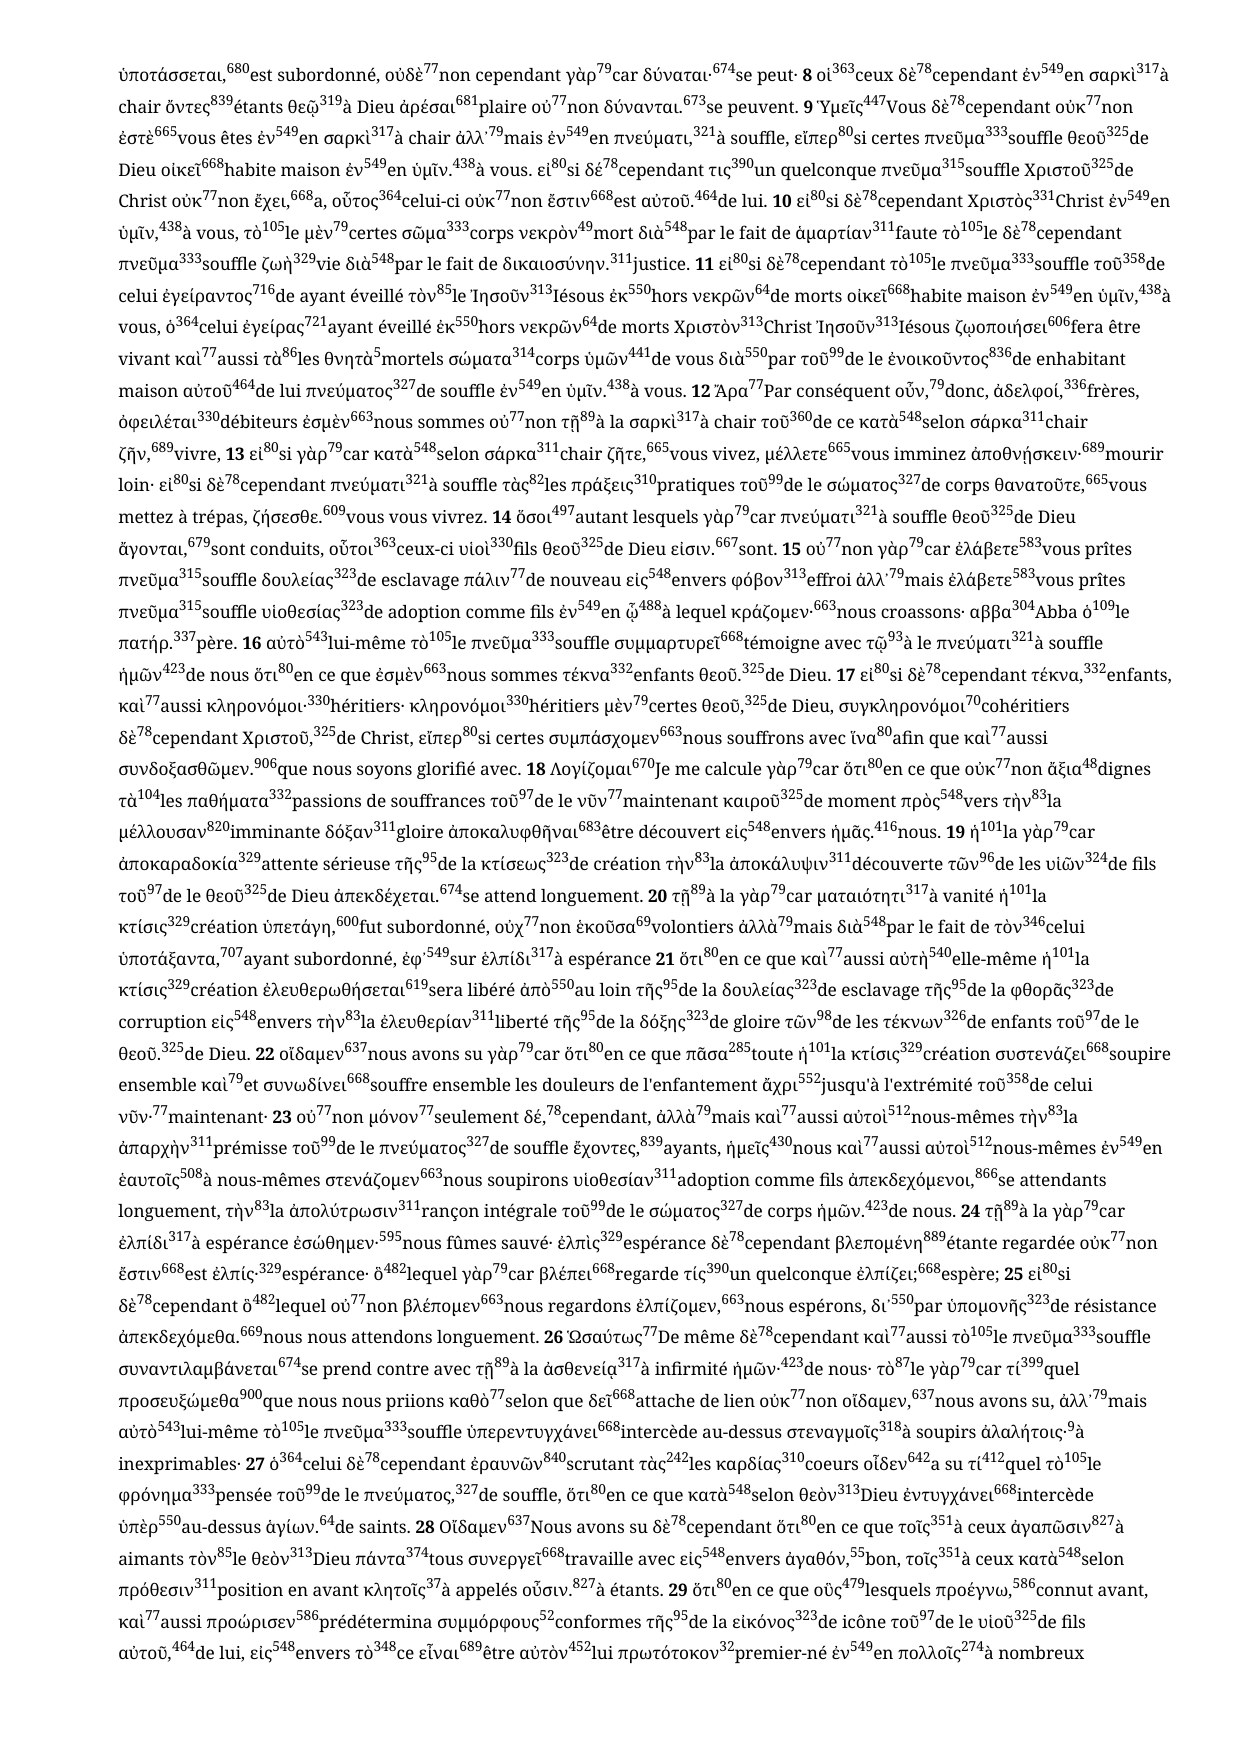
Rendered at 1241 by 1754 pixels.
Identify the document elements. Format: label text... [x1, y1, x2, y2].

text 1 Οὐδὲν289Aucun ἄρα77par conséquent νῦν77maintenant κατάκριμα333objet de condamnation τοῖς351à ceux ἐν549en Χριστῷ319à Christ Ἰησοῦ.319à Iésous. 2 ὁ103le γὰρ79car νόμος331loi τοῦ99de le πνεύματος327de souffle τῆς95de la ζωῆς323de vie ἐν549en Χριστῷ319à Christ Ἰησοῦ319à Iésous ἠλευθέρωσέν586libéra σε437toi ἀπὸ550au loin τοῦ97de le νόμου325de loi τῆς95de la ἁμαρτίας323de faute καὶ79et τοῦ97de le θανάτου.325de trépas. 3 Τὸ87Le γὰρ79car ἀδύνατον55impuissant τοῦ97de le νόμου325de loi ἐν549en ᾧ488à lequel ἠσθένει625était infirme διὰ550par τῆς95de la σαρκός,323de chair, ὁ103le θεὸς331Dieu τὸν85le ἑαυτοῦ537de lui-même υἱὸν313fils πέμψας721ayant mandé ἐν549en ὁμοιώματι321à similitude σαρκὸς323de chair ἁμαρτίας323de faute καὶ79et περὶ550autour ἁμαρτίας323de faute κατέκρινεν586condamna τὴν83la ἁμαρτίαν311faute ἐν549en τῇ89à la σαρκί,317à chair, 4 ἵνα80afin que τὸ105le δικαίωμα333acte de justification τοῦ97de le νόμου325de loi πληρωθῇ911que soit fait plénitude ἐν549en ἡμῖν419à nous τοῖς351à ceux μὴ79ne pas κατὰ548selon σάρκα311chair περιπατοῦσιν827à piétinants autour ἀλλὰ79mais κατὰ548selon πνεῦμα.315souffle. 5 οἱ363ceux γὰρ79car κατὰ548selon σάρκα311chair ὄντες839étants τὰ347ces τῆς95de la σαρκὸς323de chair φρονοῦσιν,667pensent, οἱ363ceux δὲ78cependant κατὰ548selon πνεῦμα315souffle τὰ347ces τοῦ99de le πνεύματος.327de souffle. 6 τὸ105le γὰρ79car φρόνημα333pensée τῆς95de la σαρκὸς323de chair θάνατος,331trépas, τὸ105le δὲ78cependant φρόνημα333pensée τοῦ99de le πνεύματος327de souffle ζωὴ329vie καὶ79et εἰρήνη·329paix· 7 διότι80parce que τὸ105le φρόνημα333pensée τῆς95de la σαρκὸς323de chair ἔχθρα329haine εἰς548envers θεόν,313Dieu, τῷ91à le γὰρ79car νόμῳ319à loi τοῦ97de le θεοῦ325de Dieu οὐχ77non ὑποτάσσεται,680est subordonné, οὐδὲ77non cependant γὰρ79car δύναται·674se peut· 8 οἱ363ceux δὲ78cependant ἐν549en σαρκὶ317à chair ὄντες839étants θεῷ319à Dieu ἀρέσαι681plaire οὐ77non δύνανται.673se peuvent. 9 Ὑμεῖς447Vous δὲ78cependant οὐκ77non ἐστὲ665vous êtes ἐν549en σαρκὶ317à chair ἀλλ᾽79mais ἐν549en πνεύματι,321à souffle, εἴπερ80si certes πνεῦμα333souffle θεοῦ325de Dieu οἰκεῖ668habite maison ἐν549en ὑμῖν.438à vous. εἰ80si δέ78cependant τις390un quelconque πνεῦμα315souffle Χριστοῦ325de Christ οὐκ77non ἔχει,668a, οὗτος364celui-ci οὐκ77non ἔστιν668est αὐτοῦ.464de lui. 10 εἰ80si δὲ78cependant Χριστὸς331Christ ἐν549en ὑμῖν,438à vous, τὸ105le μὲν79certes σῶμα333corps νεκρὸν49mort διὰ548par le fait de ἁμαρτίαν311faute τὸ105le δὲ78cependant πνεῦμα333souffle ζωὴ329vie διὰ548par le fait de δικαιοσύνην.311justice. 11 εἰ80si δὲ78cependant τὸ105le πνεῦμα333souffle τοῦ358de celui ἐγείραντος716de ayant éveillé τὸν85le Ἰησοῦν313Iésous ἐκ550hors νεκρῶν64de morts οἰκεῖ668habite maison ἐν549en ὑμῖν,438à vous, ὁ364celui ἐγείρας721ayant éveillé ἐκ550hors νεκρῶν64de morts Χριστὸν313Christ Ἰησοῦν313Iésous ζῳοποιήσει606fera être vivant καὶ77aussi τὰ86les θνητὰ5mortels σώματα314corps ὑμῶν441de vous διὰ550par τοῦ99de le ἐνοικοῦντος836de enhabitant maison αὐτοῦ464de lui πνεύματος327de souffle ἐν549en ὑμῖν.438à vous. 12 Ἄρα77Par conséquent οὖν,79donc, ἀδελφοί,336frères, ὀφειλέται330débiteurs ἐσμὲν663nous sommes οὐ77non τῇ89à la σαρκὶ317à chair τοῦ360de ce κατὰ548selon σάρκα311chair ζῆν,689vivre, 13 εἰ80si γὰρ79car κατὰ548selon σάρκα311chair ζῆτε,665vous vivez, μέλλετε665vous imminez ἀποθνῄσκειν·689mourir loin· εἰ80si δὲ78cependant πνεύματι321à souffle τὰς82les πράξεις310pratiques τοῦ99de le σώματος327de corps θανατοῦτε,665vous mettez à trépas, ζήσεσθε.609vous vous vivrez. 14 ὅσοι497autant lesquels γὰρ79car πνεύματι321à souffle θεοῦ325de Dieu ἄγονται,679sont conduits, οὗτοι363ceux-ci υἱοὶ330fils θεοῦ325de Dieu εἰσιν.667sont. 15 οὐ77non γὰρ79car ἐλάβετε583vous prîtes πνεῦμα315souffle δουλείας323de esclavage πάλιν77de nouveau εἰς548envers φόβον313effroi ἀλλ᾽79mais ἐλάβετε583vous prîtes πνεῦμα315souffle υἱοθεσίας323de adoption comme fils ἐν549en ᾧ488à lequel κράζομεν·663nous croassons· αββα304Abba ὁ109le πατήρ.337père. 16 αὐτὸ543lui-même τὸ105le πνεῦμα333souffle συμμαρτυρεῖ668témoigne avec τῷ93à le πνεύματι321à souffle ἡμῶν423de nous ὅτι80en ce que ἐσμὲν663nous sommes τέκνα332enfants θεοῦ.325de Dieu. 17 εἰ80si δὲ78cependant τέκνα,332enfants, καὶ77aussi κληρονόμοι·330héritiers· κληρονόμοι330héritiers μὲν79certes θεοῦ,325de Dieu, συγκληρονόμοι70cohéritiers δὲ78cependant Χριστοῦ,325de Christ, εἴπερ80si certes συμπάσχομεν663nous souffrons avec ἵνα80afin que καὶ77aussi συνδοξασθῶμεν.906que nous soyons glorifié avec. 18 Λογίζομαι670Je me calcule γὰρ79car ὅτι80en ce que οὐκ77non ἄξια48dignes τὰ104les παθήματα332passions de souffrances τοῦ97de le νῦν77maintenant καιροῦ325de moment πρὸς548vers τὴν83la μέλλουσαν820imminante δόξαν311gloire ἀποκαλυφθῆναι683être découvert εἰς548envers ἡμᾶς.416nous. 19 ἡ101la γὰρ79car ἀποκαραδοκία329attente sérieuse τῆς95de la κτίσεως323de création τὴν83la ἀποκάλυψιν311découverte τῶν96de les υἱῶν324de fils τοῦ97de le θεοῦ325de Dieu ἀπεκδέχεται.674se attend longuement. 20 τῇ89à la γὰρ79car ματαιότητι317à vanité ἡ101la κτίσις329création ὑπετάγη,600fut subordonné, οὐχ77non ἑκοῦσα69volontiers ἀλλὰ79mais διὰ548par le fait de τὸν346celui ὑποτάξαντα,707ayant subordonné, ἐφ᾽549sur ἑλπίδι317à espérance 21 ὅτι80en ce que καὶ77aussi αὐτὴ540elle-même ἡ101la κτίσις329création ἐλευθερωθήσεται619sera libéré ἀπὸ550au loin τῆς95de la δουλείας323de esclavage τῆς95de la φθορᾶς323de corruption εἰς548envers τὴν83la ἐλευθερίαν311liberté τῆς95de la δόξης323de gloire τῶν98de les τέκνων326de enfants τοῦ97de le θεοῦ.325de Dieu. 22 οἴδαμεν637nous avons su γὰρ79car ὅτι80en ce que πᾶσα285toute ἡ101la κτίσις329création συστενάζει668soupire ensemble καὶ79et συνωδίνει668souffre ensemble les douleurs de l'enfantement ἄχρι552jusqu'à l'extrémité τοῦ358de celui νῦν·77maintenant· 23 οὐ77non μόνον77seulement δέ,78cependant, ἀλλὰ79mais καὶ77aussi αὐτοὶ512nous-mêmes τὴν83la ἀπαρχὴν311prémisse τοῦ99de le πνεύματος327de souffle ἔχοντες,839ayants, ἡμεῖς430nous καὶ77aussi αὐτοὶ512nous-mêmes ἐν549en ἑαυτοῖς508à nous-mêmes στενάζομεν663nous soupirons υἱοθεσίαν311adoption comme fils ἀπεκδεχόμενοι,866se attendants longuement, τὴν83la ἀπολύτρωσιν311rançon intégrale τοῦ99de le σώματος327de corps ἡμῶν.423de nous. 24 τῇ89à la γὰρ79car ἐλπίδι317à espérance ἐσώθημεν·595nous fûmes sauvé· ἐλπὶς329espérance δὲ78cependant βλεπομένη889étante regardée οὐκ77non ἔστιν668est ἐλπίς·329espérance· ὃ482lequel γὰρ79car βλέπει668regarde τίς390un quelconque ἐλπίζει;668espère; 25 εἰ80si δὲ78cependant ὃ482lequel οὐ77non βλέπομεν663nous regardons ἐλπίζομεν,663nous espérons, δι᾽550par ὑπομονῆς323de résistance ἀπεκδεχόμεθα.669nous nous attendons longuement. 26 Ὡσαύτως77De même δὲ78cependant καὶ77aussi τὸ105le πνεῦμα333souffle συναντιλαμβάνεται674se prend contre avec τῇ89à la ἀσθενείᾳ317à infirmité ἡμῶν·423de nous· τὸ87le γὰρ79car τί399quel προσευξώμεθα900que nous nous priions καθὸ77selon que δεῖ668attache de lien οὐκ77non οἴδαμεν,637nous avons su, ἀλλ᾽79mais αὐτὸ543lui-même τὸ105le πνεῦμα333souffle ὑπερεντυγχάνει668intercède au-dessus στεναγμοῖς318à soupirs ἀλαλήτοις·9à inexprimables· 27 ὁ364celui δὲ78cependant ἐραυνῶν840scrutant τὰς242les καρδίας310coeurs οἶδεν642a su τί412quel τὸ105le φρόνημα333pensée τοῦ99de le πνεύματος,327de souffle, ὅτι80en ce que κατὰ548selon θεὸν313Dieu ἐντυγχάνει668intercède ὑπὲρ550au-dessus ἁγίων.64de saints. 28 Οἴδαμεν637Nous avons su δὲ78cependant ὅτι80en ce que τοῖς351à ceux ἀγαπῶσιν827à aimants τὸν85le θεὸν313Dieu πάντα374tous συνεργεῖ668travaille avec εἰς548envers ἀγαθόν,55bon, τοῖς351à ceux κατὰ548selon πρόθεσιν311position en avant κλητοῖς37à appelés οὖσιν.827à étants. 29 ὅτι80en ce que οὓς479lesquels προέγνω,586connut avant, καὶ77aussi προώρισεν586prédétermina συμμόρφους52conformes τῆς95de la εἰκόνος323de icône τοῦ97de le υἱοῦ325de fils αὐτοῦ,464de lui, εἰς548envers τὸ348ce εἶναι689être αὐτὸν452lui πρωτότοκον32premier-né ἐν549en πολλοῖς274à nombreux ἀδελφοῖς·318à frères· 30 οὓς479lesquels δὲ78cependant προώρισεν,586prédétermina, τούτους345ceux-ci καὶ77aussi ἐκάλεσεν·586appela· καὶ79et οὓς479lesquels ἐκάλεσεν,586appela, τούτους345ceux-ci καὶ77aussi ἐδικαίωσεν·586justifia· οὓς479lesquels δὲ78cependant ἐδικαίωσεν,586justifia, τούτους345ceux-ci καὶ77aussi ἐδόξασεν.586glorifia. 31 Τί399Quel οὖν79donc ἐροῦμεν601nous dirons πρὸς548vers ταῦτα;347ces-ci; εἰ80si ὁ103le θεὸς331Dieu ὑπὲρ550au-dessus ἡμῶν,423de nous, τίς410quel καθ᾽550contre ἡμῶν;423de nous; 32 ὅς498lequel γε340du moins τοῦ257de le ἰδίου127de en propre υἱοῦ325de fils οὐκ77non ἐφείσατο592se épargna ἀλλ᾽79mais ὑπὲρ550au-dessus ἡμῶν423de nous πάντων383de tous παρέδωκεν586livra αὐτόν,452lui, πῶς77comment? οὐχὶ77non pas καὶ77aussi σὺν549avec αὐτῷ458à lui τὰ347ces πάντα270tous ἡμῖν419à nous χαρίσεται;612se fera grâce; 33 τίς410quel ἐγκαλέσει606appellera en accusation κατὰ550contre ἐκλεκτῶν64de élus θεοῦ;325de Dieu; θεὸς331Dieu ὁ364celui δικαιῶν·840justifiant· 34 τίς410quel ὁ364celui κατακρινῶν;840condamnant; Χριστὸς331Christ [Ἰησοῦς]331[Iésous] ὁ364celui ἀποθανών,721ayant mort loin, μᾶλλον77davantage δὲ78cependant ἐγερθείς,760ayant été éveillé, ὃς498lequel καί77aussi ἐστιν668est ἐν549en δεξιᾷ57à droite τοῦ97de le θεοῦ,325de Dieu, ὃς498lequel καὶ77aussi ἐντυγχάνει668intercède ὑπὲρ550au-dessus ἡμῶν.423de nous. 35 τίς410quel ἡμᾶς416nous χωρίσει606séparera ἀπὸ550au loin τῆς95de la ἀγάπης323de amour τοῦ97de le Χριστοῦ;325de Christ; θλῖψις329oppression ἢ79ou στενοχωρία329étroitesse d'espace ἢ79ou διωγμὸς331poursuite ἢ79ou λιμὸς331famine ἢ79ou γυμνότης329nudité ἢ79ou κίνδυνος331risque ἢ79ou μάχαιρα;329machette; 36 καθὼς77de haut en bas comme γέγραπται654a été graphé ὅτι80en ce que ἕνεκεν552à cause σοῦ442de toi θανατούμεθα675nous sommes mis à trépas ὅλην267toute entière τὴν83la ἡμέραν,311journée, ἐλογίσθημεν595nous fûmes calculé ὡς80comme πρόβατα332brebis σφαγῆς.323de égorgement. 37 ἀλλ᾽79mais ἐν549en τούτοις353à ces-ci πᾶσιν276à tous ὑπερνικῶμεν663nous vainquons au-dessus διὰ550par τοῦ358de celui ἀγαπήσαντος716de ayant aimé ἡμᾶς.416nous. 38 πέπεισμαι650j'ai été persuadé γὰρ79car ὅτι80en ce que οὔτε79ni θάνατος331trépas οὔτε79ni ζωὴ329vie οὔτε79ni ἄγγελοι330messagers οὔτε79ni ἀρχαὶ328origines οὔτε79ni ἐνεστῶτα784ayants dressés dedans οὔτε79ni μέλλοντα841imminants οὔτε79ni δυνάμεις328puissances 39 οὔτε79ni ὕψωμα333hauteur οὔτε79ni βάθος333profondeur οὔτε79ni τις285une quelconque κτίσις329création ἑτέρα130autre-différente δυνήσεται612se pourra ἡμᾶς416nous χωρίσαι681séparer ἀπὸ550au loin τῆς95de la ἀγάπης323de amour τοῦ97de le θεοῦ325de Dieu τῆς356de celle ἐν549en Χριστῷ319à Christ Ἰησοῦ319à Iésous τῷ91à le κυρίῳ319à Maître ἡμῶν.423de nous. [118, 59, 1181, 1665]
